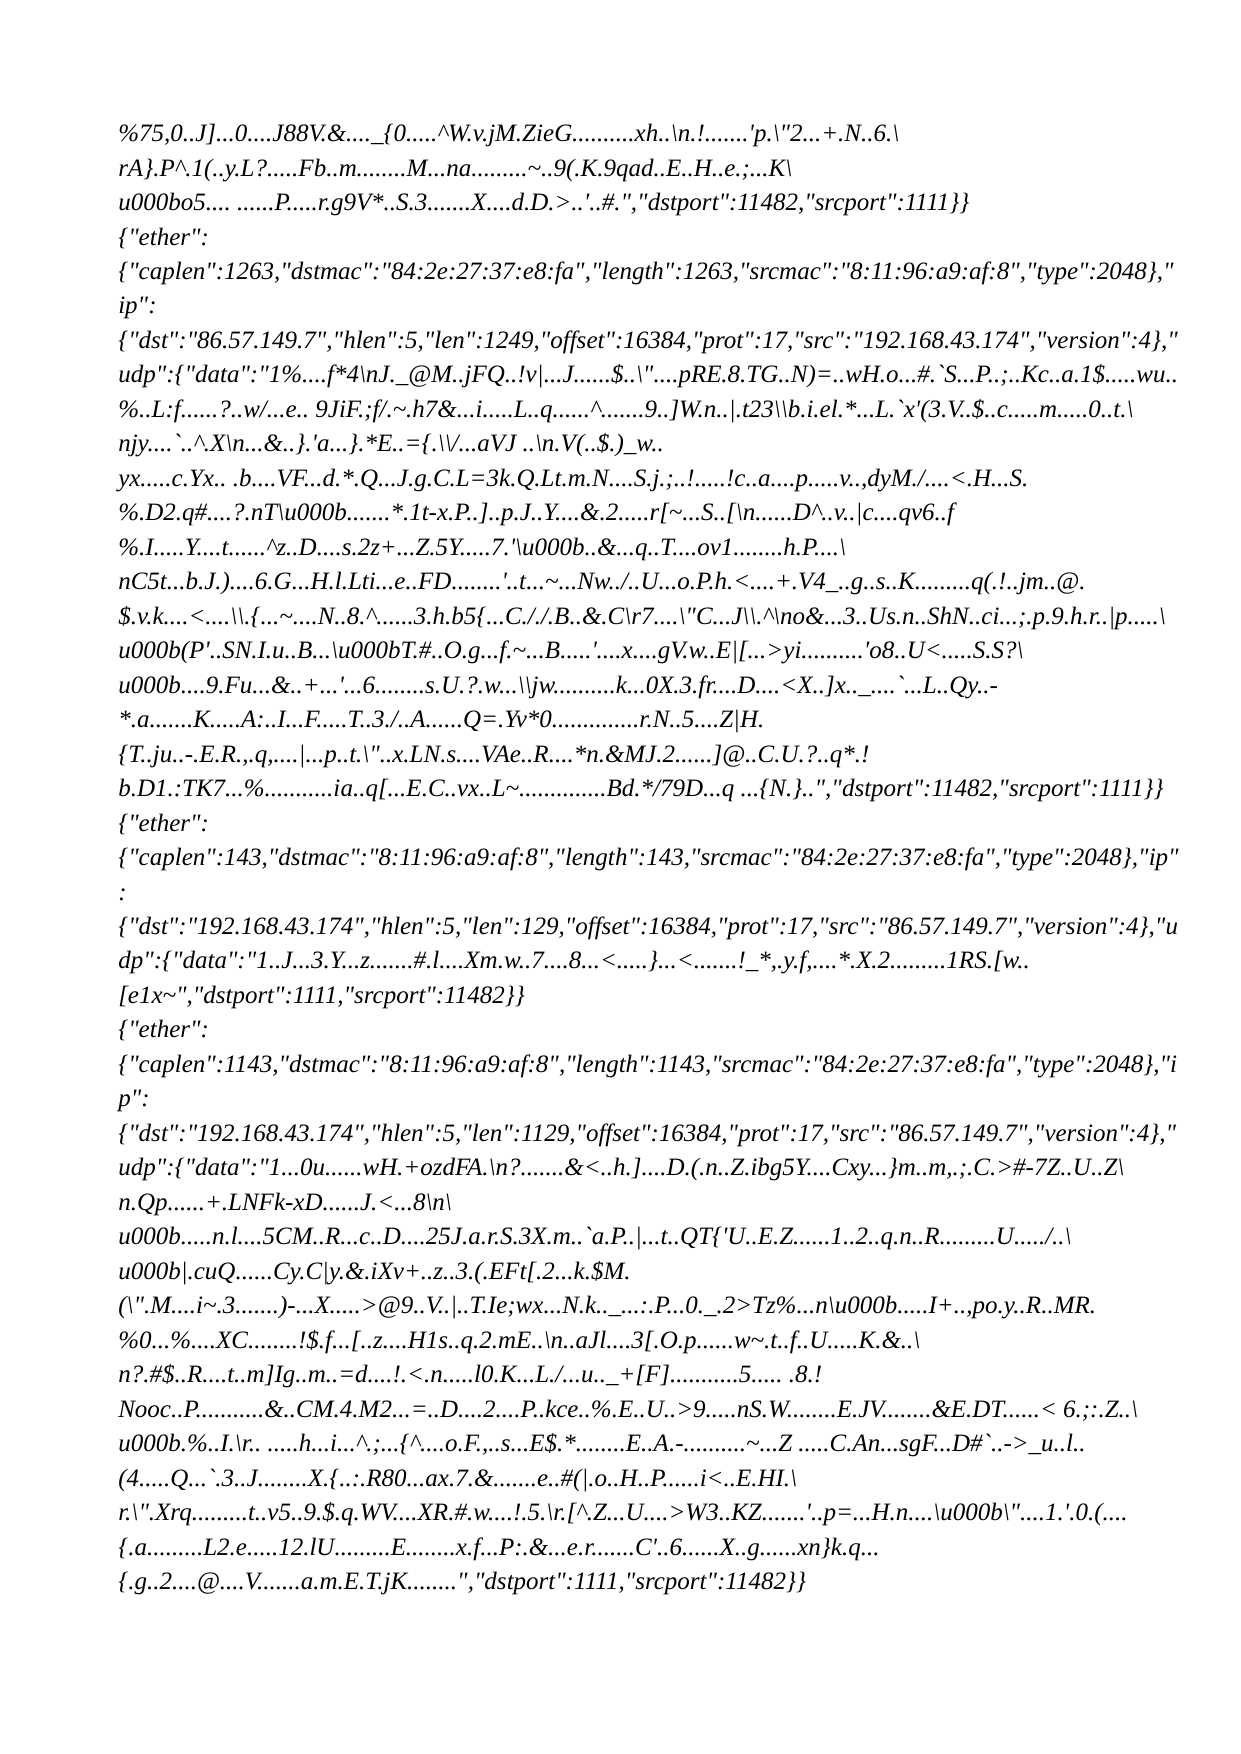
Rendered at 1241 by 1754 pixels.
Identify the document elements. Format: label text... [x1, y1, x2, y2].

text %75,0..J]...0....J88V.&...._{0.....^W.v.jM.ZieG..........xh..\n.!.......'p.\"2...+.N..6.\rA}.P^.1(..y.L?.....Fb..m........M...na.........~..9(.K.9qad..E..H..e.;...K\u000bo5.... ......P.....r.g9V*..S.3.......X....d.D.>..'..#.","dstport":11482,"srcport":1111}} [118, 118, 1182, 216]
text {"ether":{"caplen":1143,"dstmac":"8:11:96:a9:af:8","length":1143,"srcmac":"84:2e:27:37:e8:fa","type":2048},"ip":{"dst":"192.168.43.174","hlen":5,"len":1129,"offset":16384,"prot":17,"src":"86.57.149.7","version":4},"udp":{"data":"1...0u......wH.+ozdFA.\n?.......&<..h.]....D.(.n..Z.ibg5Y....Cxy...}m..m,.;.C.>#-7Z..U..Z\n.Qp......+.LNFk-xD......J.<...8\n\u000b.....n.l....5CM..R...c..D....25J.a.r.S.3X.m..`a.P..|...t..QT{'U..E.Z......1..2..q.n..R.........U...../..\u000b|.cuQ......Cy.C|y.&.iXv+..z..3.(.EFt[.2...k.$M.(\".M....i~.3.......)-...X.....>@9..V..|..T.Ie;wx...N.k.._...:.P...0._.2>Tz%...n\u000b.....I+..,po.y..R..MR.%0...%....XC........!$.f...[..z....H1s..q.2.mE..\n..aJl....3[.O.p......w~.t..f..U.....K.&..\n?.#$..R....t..m]Ig..m..=d....!.<.n.....l0.K...L./...u.._+[F]...........5..... .8.!Nooc..P...........&..CM.4.M2...=..D....2....P..kce..%.E..U..>9.....nS.W........E.JV........&E.DT......< 6.;:.Z..\u000b.%..I.\r.. .....h...i...^.;...{^....o.F.,..s...E$.*........E..A.-..........~...Z .....C.An...sgF...D#`..->_u..l..(4.....Q...`.3..J........X.{..:.R80...ax.7.&.......e..#(|.o..H..P......i<..E.HI.\r.\".Xrq.........t..v5..9.$.q.WV....XR.#.w....!.5.\r.[^.Z...U....>W3..KZ.......'..p=...H.n....\u000b\"....1.'.0.(....{.a.........L2.e.....12.lU.........E........x.f...P:.&...e.r.......C'..6......X..g......xn}k.q...{.g..2....@....V.......a.m.E.T.jK........","dstport":1111,"srcport":11482}} [118, 1014, 1182, 1595]
text {"ether":{"caplen":1263,"dstmac":"84:2e:27:37:e8:fa","length":1263,"srcmac":"8:11:96:a9:af:8","type":2048},"ip":{"dst":"86.57.149.7","hlen":5,"len":1249,"offset":16384,"prot":17,"src":"192.168.43.174","version":4},"udp":{"data":"1%....f*4\nJ._@M..jFQ..!v|...J......$..\"....pRE.8.TG..N)=..wH.o...#.`S...P..;..Kc..a.1$.....wu..%..L:f......?..w/...e.. 9JiF.;f/.~.h7&...i.....L..q......^.......9..]W.n..|.t23\\b.i.el.*...L.`x'(3.V..$..c.....m.....0..t.\njy....`..^.X\n...&..}.'a...}.*E..={.\\/...aVJ ..\n.V(..$.)_w.. yx.....c.Yx.. .b....VF...d.*.Q...J.g.C.L=3k.Q.Lt.m.N....S.j.;..!.....!c..a....p.....v..,dyM./....<.H...S.%.D2.q#....?.nT\u000b.......*.1t-x.P..]..p.J..Y....&.2.....r[~...S..[\n......D^..v..|c....qv6..f%.I.....Y....t......^z..D....s.2z+...Z.5Y.....7.'\u000b..&...q..T....ov1........h.P....\nC5t...b.J.)....6.G...H.l.Lti...e..FD........'..t...~...Nw../..U...o.P.h.<....+.V4_..g..s..K.........q(.!..jm..@.$.v.k....<....\\.{...~....N..8.^......3.h.b5{...C././.B..&.C\r7....\"C...J\\.^\no&...3..Us.n..ShN..ci...;.p.9.h.r..|p.....\u000b(P'..SN.I.u..B...\u000bT.#..O.g...f.~...B.....'....x....gV.w..E|[...>yi..........'o8..U<.....S.S?\u000b....9.Fu...&..+...'...6........s.U.?.w...\\jw..........k...0X.3.fr....D....<X..]x.._....`...L..Qy..-*.a.......K.....A:..I...F.....T..3./..A......Q=.Yv*0..............r.N..5....Z|H.{T..ju..-.E.R.,.q,....|...p..t.\"..x.LN.s....VAe..R....*n.&MJ.2......]@..C.U.?..q*.!b.D1.:TK7...%...........ia..q[...E.C..vx..L~..............Bd.*/79D...q ...{N.}..","dstport":11482,"srcport":1111}} [118, 222, 1182, 802]
text {"ether":{"caplen":143,"dstmac":"8:11:96:a9:af:8","length":143,"srcmac":"84:2e:27:37:e8:fa","type":2048},"ip":{"dst":"192.168.43.174","hlen":5,"len":129,"offset":16384,"prot":17,"src":"86.57.149.7","version":4},"udp":{"data":"1..J...3.Y...z.......#.l....Xm.w..7....8...<.....}...<.......!_*,.y.f,....*.X.2.........1RS.[w..[e1x~","dstport":1111,"srcport":11482}} [118, 808, 1182, 1009]
